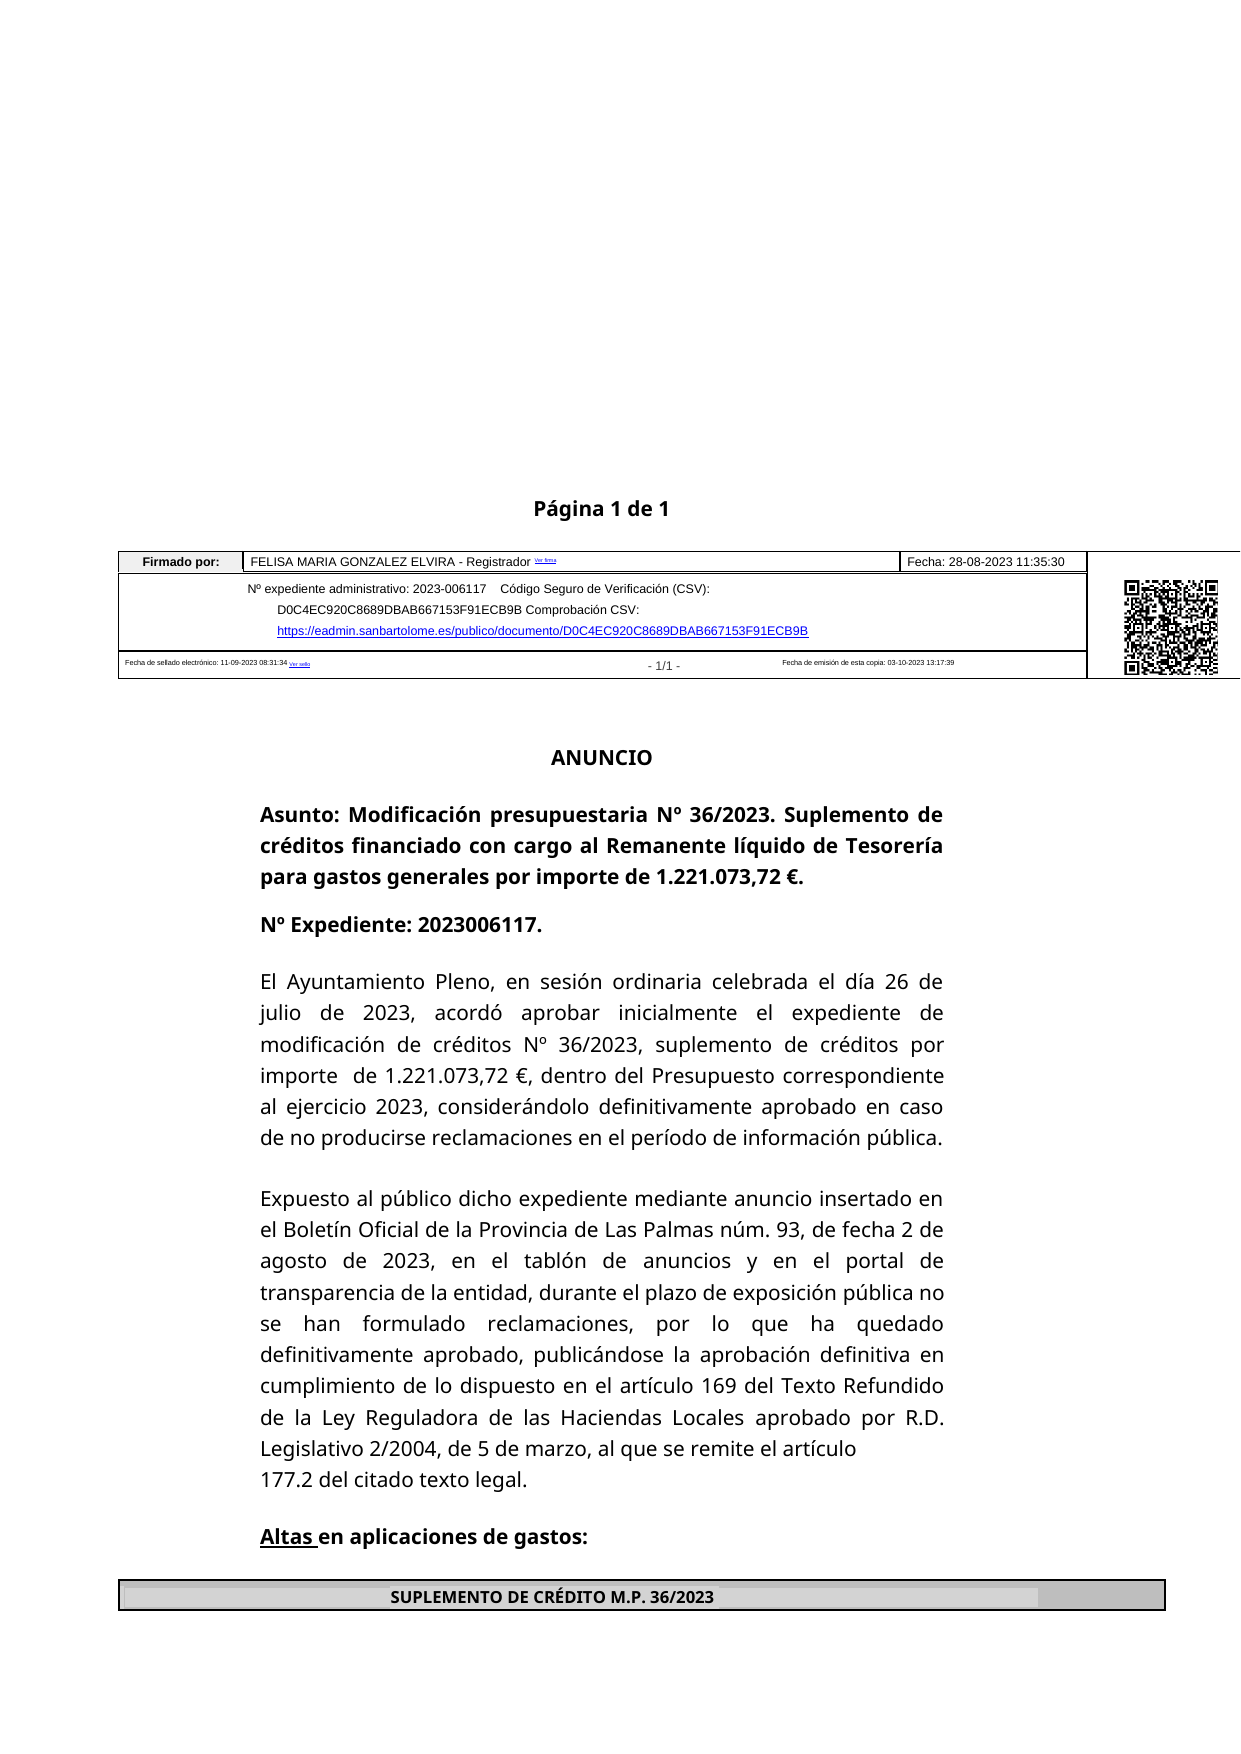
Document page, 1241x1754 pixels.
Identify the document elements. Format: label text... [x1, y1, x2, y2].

text Altas en aplicaciones de gastos: [260, 1522, 1122, 1551]
table_header [1088, 552, 1240, 678]
table_header Firmado por: [119, 552, 242, 569]
text 177.2 del citado texto legal. [260, 1465, 1122, 1493]
table_header Fecha: 28-08-2023 11:35:30 [901, 552, 1086, 571]
text El Ayuntamiento Pleno, en sesión ordinaria celebrada el día 26 de julio de 2023, acordó aprobar inicialmente el expediente de modificación de créditos Nº 36/2023, suplemento de créditos por importe de 1.221.073,72 €, dentro del Presupuesto correspondiente al ejercicio 2023, considerándolo definitivamente aprobado en caso de no producirse reclamaciones en el período de información pública. [260, 967, 944, 1152]
text Expuesto al público dicho expediente mediante anuncio insertado en el Boletín Oficial de la Provincia de Las Palmas núm. 93, de fecha 2 de agosto de 2023, en el tablón de anuncios y en el portal de transparencia de la entidad, durante el plazo de exposición pública no se han formulado reclamaciones, por lo que ha quedado definitivamente aprobado, publicándose la aprobación definitiva en cumplimiento de lo dispuesto en el artículo 169 del Texto Refundido de la Ley Reguladora de las Haciendas Locales aprobado por R.D. Legislativo 2/2004, de 5 de marzo, al que se remite el artículo [260, 1184, 944, 1462]
text ANUNCIO [118, 743, 1085, 772]
text Asunto: Modificación presupuestaria Nº 36/2023. Suplemento de créditos financiado con cargo al Remanente líquido de Tesorería para gastos generales por importe de 1.221.073,72 €. [260, 800, 944, 891]
table_header FELISA MARIA GONZALEZ ELVIRA - Registrador Ver firma [244, 552, 899, 571]
text Página 1 de 1 [118, 494, 1085, 522]
text Nº Expediente: 2023006117. [260, 910, 1122, 939]
table_header SUPLEMENTO DE CRÉDITO M.P. 36/2023 [120, 1581, 1164, 1609]
table_cell Nº expediente administrativo: 2023-006117 Código Seguro de Verificación (CSV): D0C4EC920C8689DBAB667153F91ECB9B Comprobación CSV: https://eadmin.sanbartolome.es/publico/documento/D0C4EC920C8689DBAB667153F91ECB9B [119, 574, 1086, 650]
table_cell Fecha de sellado electrónico: 11-09-2023 08:31:34 Ver sello - 1/1 - Fecha de emisión de esta copia: 03-10-2023 13:17:39 [119, 652, 1086, 678]
